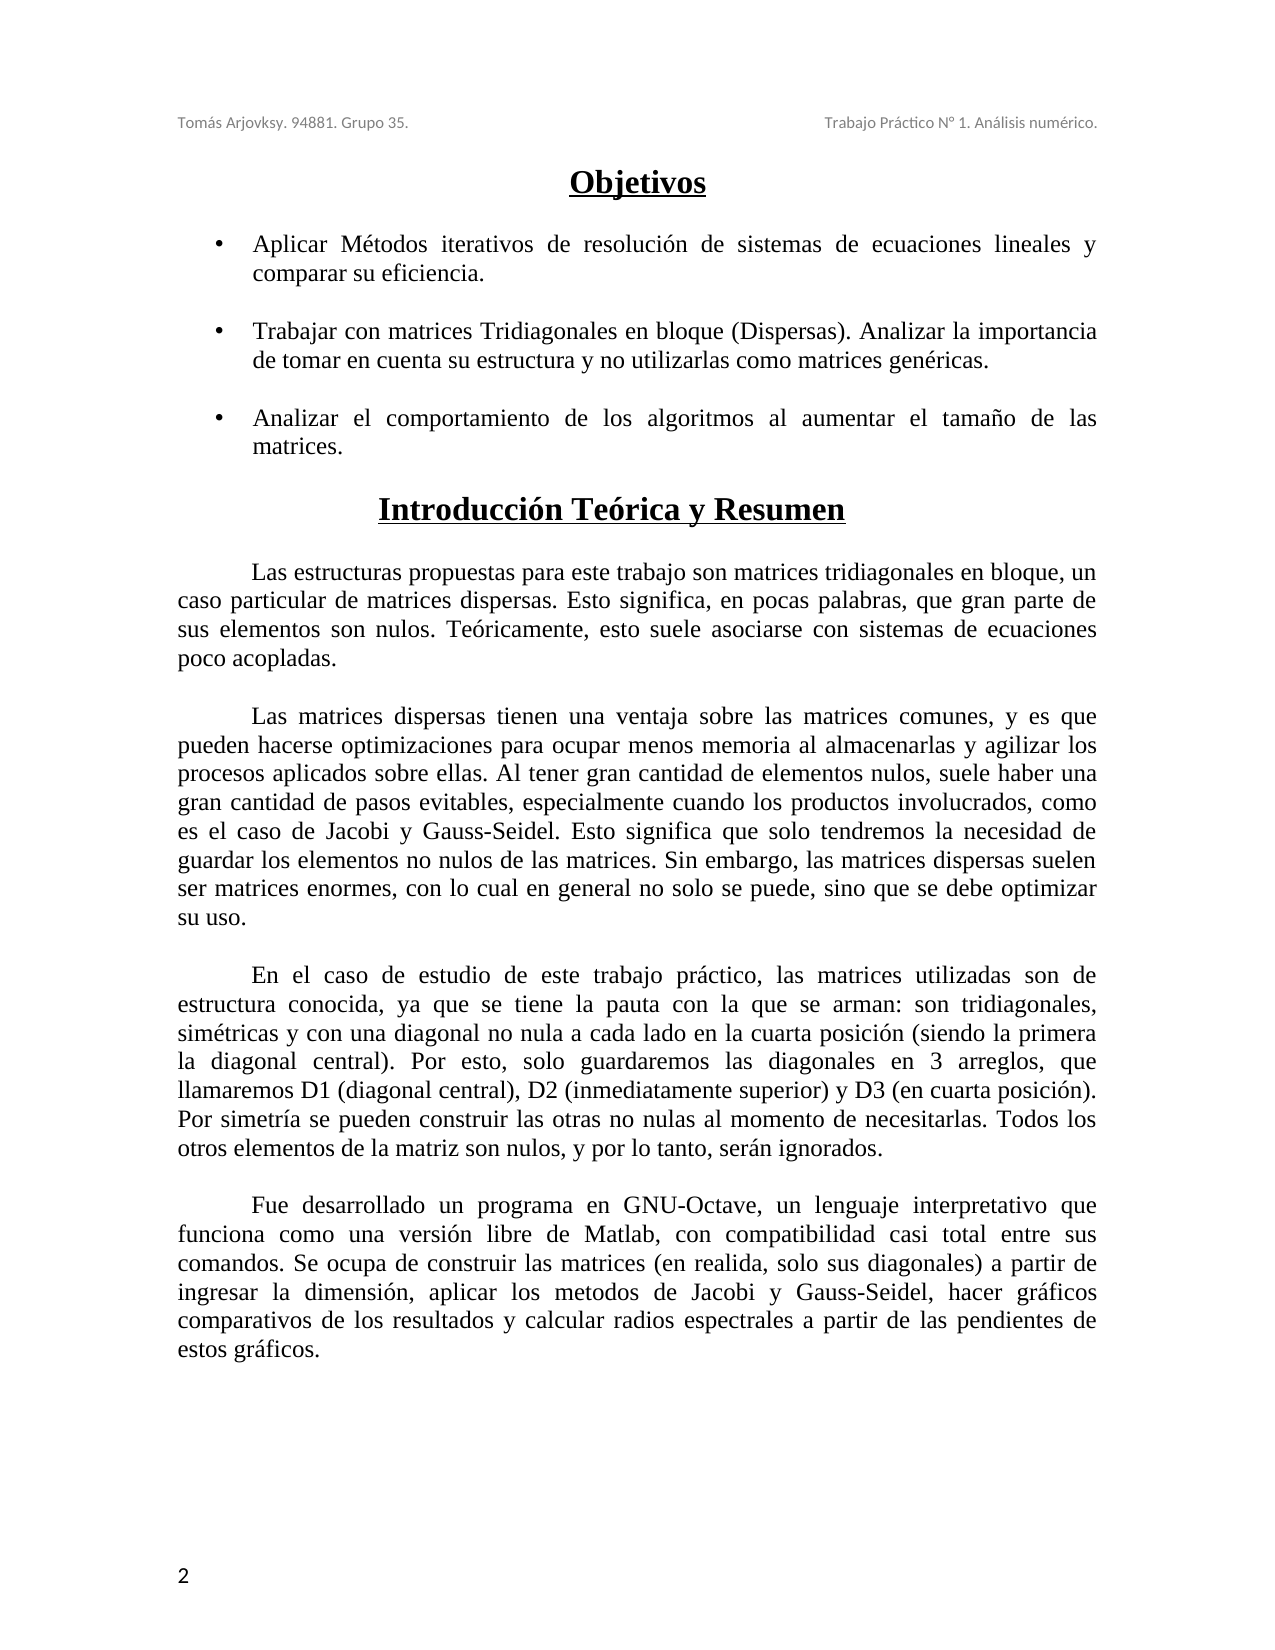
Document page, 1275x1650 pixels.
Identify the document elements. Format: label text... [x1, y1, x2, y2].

list Analizar el comportamiento de los algoritmos al aumentar el tamaño de las matrices. [215, 403, 1098, 460]
list Trabajar con matrices Tridiagonales en bloque (Dispersas). Analizar la importancia de tomar en cuenta su estructura y no utilizarlas como matrices genéricas. [215, 316, 1098, 373]
text Fue desarrollado un programa en GNU-Octave, un lenguaje interpretativo que funciona como una versión libre de Matlab, con compatibilidad casi total entre sus comandos. Se ocupa de construir las matrices (en realida, solo sus diagonales) a partir de ingresar la dimensión, aplicar los metodos de Jacobi y Gauss-Seidel, hacer gráficos comparativos de los resultados y calcular radios espectrales a partir de las pendientes de estos gráficos. [177, 1191, 1098, 1363]
list Aplicar Métodos iterativos de resolución de sistemas de ecuaciones lineales y comparar su eficiencia. [215, 229, 1098, 287]
text Las estructuras propuestas para este trabajo son matrices tridiagonales en bloque, un caso particular de matrices dispersas. Esto significa, en pocas palabras, que gran parte de sus elementos son nulos. Teóricamente, esto suele asociarse con sistemas de ecuaciones poco acopladas. [177, 557, 1098, 672]
list Introducción Teórica y Resumen [176, 489, 1098, 528]
text Objetivos [177, 162, 1098, 200]
text Las matrices dispersas tienen una ventaja sobre las matrices comunes, y es que pueden hacerse optimizaciones para ocupar menos memoria al almacenarlas y agilizar los procesos aplicados sobre ellas. Al tener gran cantidad de elementos nulos, suele haber una gran cantidad de pasos evitables, especialmente cuando los productos involucrados, como es el caso de Jacobi y Gauss-Seidel. Esto significa que solo tendremos la necesidad de guardar los elementos no nulos de las matrices. Sin embargo, las matrices dispersas suelen ser matrices enormes, con lo cual en general no solo se puede, sino que se debe optimizar su uso. [177, 701, 1098, 931]
text En el caso de estudio de este trabajo práctico, las matrices utilizadas son de estructura conocida, ya que se tiene la pauta con la que se arman: son tridiagonales, simétricas y con una diagonal no nula a cada lado en la cuarta posición (siendo la primera la diagonal central). Por esto, solo guardaremos las diagonales en 3 arreglos, que llamaremos D1 (diagonal central), D2 (inmediatamente superior) y D3 (en cuarta posición). Por simetría se pueden construir las otras no nulas al momento de necesitarlas. Todos los otros elementos de la matriz son nulos, y por lo tanto, serán ignorados. [177, 960, 1098, 1161]
